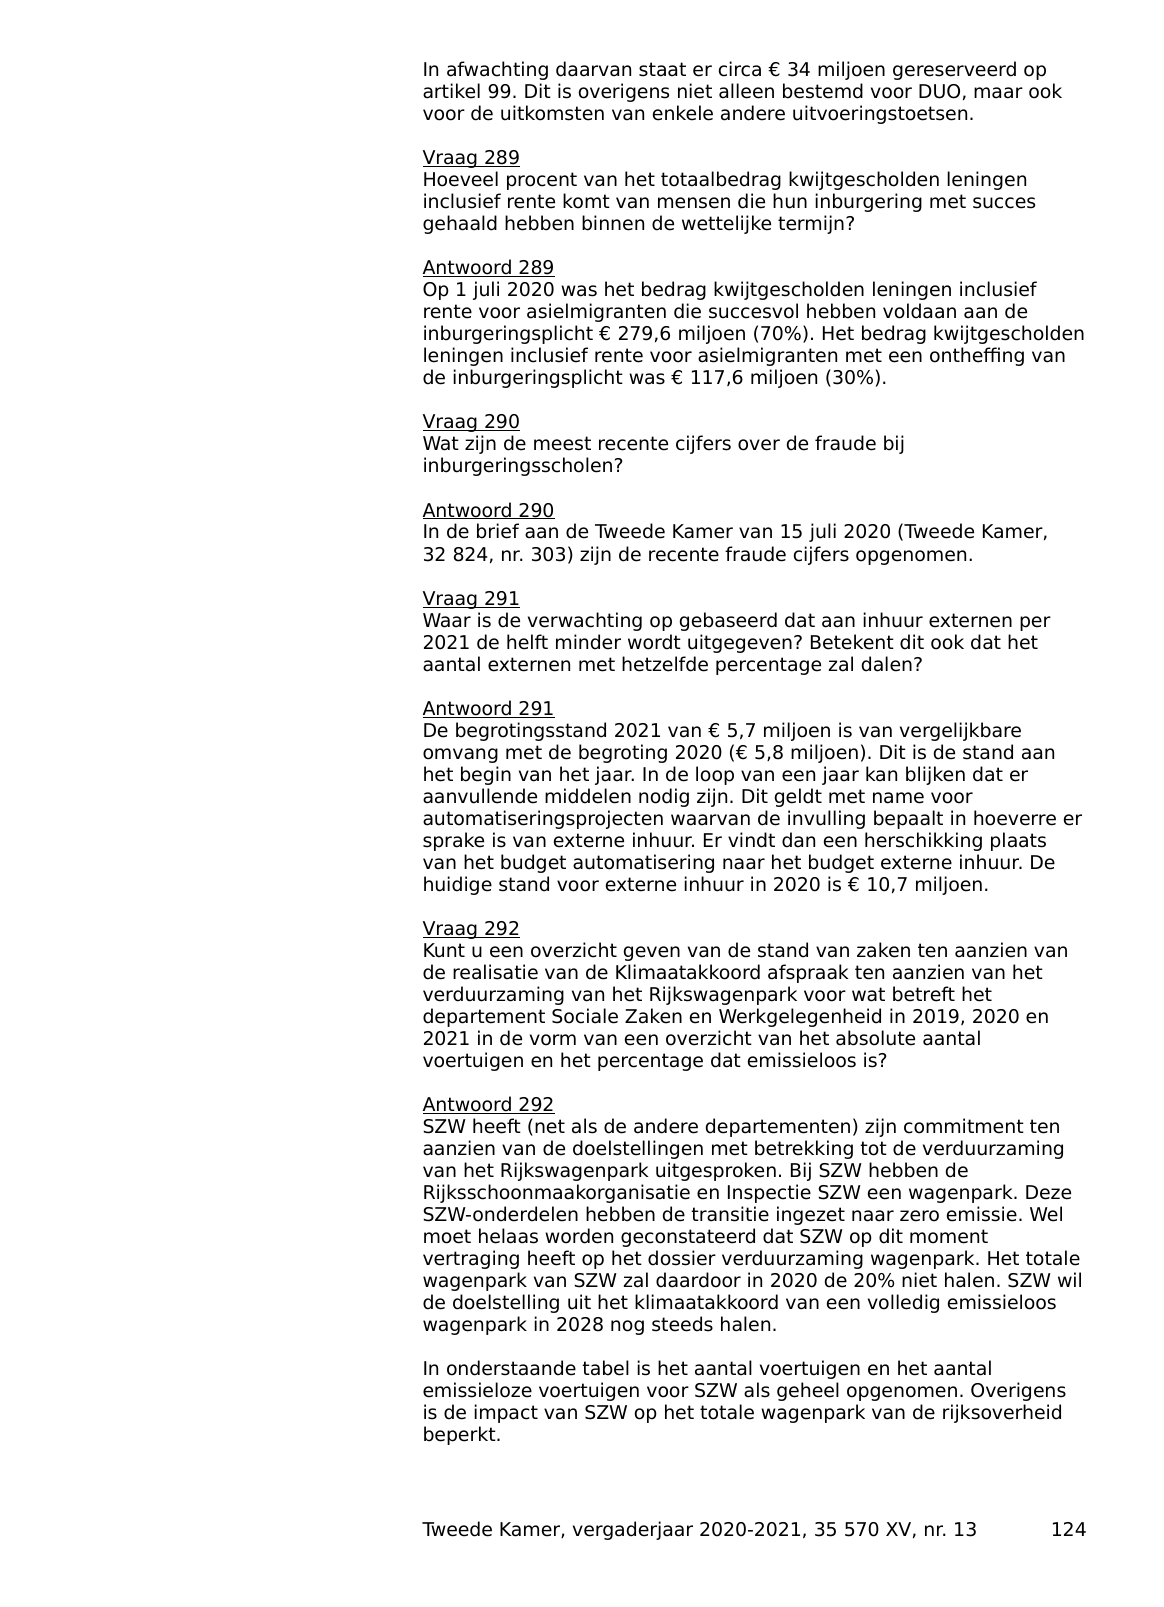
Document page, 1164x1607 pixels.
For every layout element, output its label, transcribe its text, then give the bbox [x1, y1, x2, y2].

text SZW heeft (net als de andere departementen) zijn commitment ten aanzien van de doelstellingen met betrekking tot de verduurzaming van het Rijkswagenpark uitgesproken. Bij SZW hebben de Rijksschoonmaakorganisatie en Inspectie SZW een wagenpark. Deze SZW-onderdelen hebben de transitie ingezet naar zero emissie. Wel moet helaas worden geconstateerd dat SZW op dit moment vertraging heeft op het dossier verduurzaming wagenpark. Het totale wagenpark van SZW zal daardoor in 2020 de 20% niet halen. SZW wil de doelstelling uit het klimaatakkoord van een volledig emissieloos wagenpark in 2028 nog steeds halen. [422, 1116, 1087, 1336]
text Op 1 juli 2020 was het bedrag kwijtgescholden leningen inclusief rente voor asielmigranten die succesvol hebben voldaan aan de inburgeringsplicht € 279,6 miljoen (70%). Het bedrag kwijtgescholden leningen inclusief rente voor asielmigranten met een ontheffing van de inburgeringsplicht was € 117,6 miljoen (30%). [422, 279, 1087, 389]
text Kunt u een overzicht geven van de stand van zaken ten aanzien van de realisatie van de Klimaatakkoord afspraak ten aanzien van het verduurzaming van het Rijkswagenpark voor wat betreft het departement Sociale Zaken en Werkgelegenheid in 2019, 2020 en 2021 in de vorm van een overzicht van het absolute aantal voertuigen en het percentage dat emissieloos is? [422, 940, 1087, 1072]
text Antwoord 289 [422, 257, 1087, 279]
text In afwachting daarvan staat er circa € 34 miljoen gereserveerd op artikel 99. Dit is overigens niet alleen bestemd voor DUO, maar ook voor de uitkomsten van enkele andere uitvoeringstoetsen. [422, 59, 1087, 125]
text Antwoord 292 [422, 1094, 1087, 1116]
text Waar is de verwachting op gebaseerd dat aan inhuur externen per 2021 de helft minder wordt uitgegeven? Betekent dit ook dat het aantal externen met hetzelfde percentage zal dalen? [422, 609, 1087, 676]
text Antwoord 290 [422, 499, 1087, 521]
text Vraag 290 [422, 411, 1087, 433]
text Hoeveel procent van het totaalbedrag kwijtgescholden leningen inclusief rente komt van mensen die hun inburgering met succes gehaald hebben binnen de wettelijke termijn? [422, 169, 1087, 235]
text De begrotingsstand 2021 van € 5,7 miljoen is van vergelijkbare omvang met de begroting 2020 (€ 5,8 miljoen). Dit is de stand aan het begin van het jaar. In de loop van een jaar kan blijken dat er aanvullende middelen nodig zijn. Dit geldt met name voor automatiseringsprojecten waarvan de invulling bepaalt in hoeverre er sprake is van externe inhuur. Er vindt dan een herschikking plaats van het budget automatisering naar het budget externe inhuur. De huidige stand voor externe inhuur in 2020 is € 10,7 miljoen. [422, 720, 1087, 896]
text Wat zijn de meest recente cijfers over de fraude bij inburgeringsscholen? [422, 433, 1087, 477]
text Vraag 292 [422, 918, 1087, 940]
text Antwoord 291 [422, 698, 1087, 720]
text Vraag 291 [422, 588, 1087, 609]
text In onderstaande tabel is het aantal voertuigen en het aantal emissieloze voertuigen voor SZW als geheel opgenomen. Overigens is de impact van SZW op het totale wagenpark van de rijksoverheid beperkt. [422, 1358, 1087, 1446]
text Vraag 289 [422, 147, 1087, 169]
text In de brief aan de Tweede Kamer van 15 juli 2020 (Tweede Kamer, 32 824, nr. 303) zijn de recente fraude cijfers opgenomen. [422, 521, 1087, 565]
